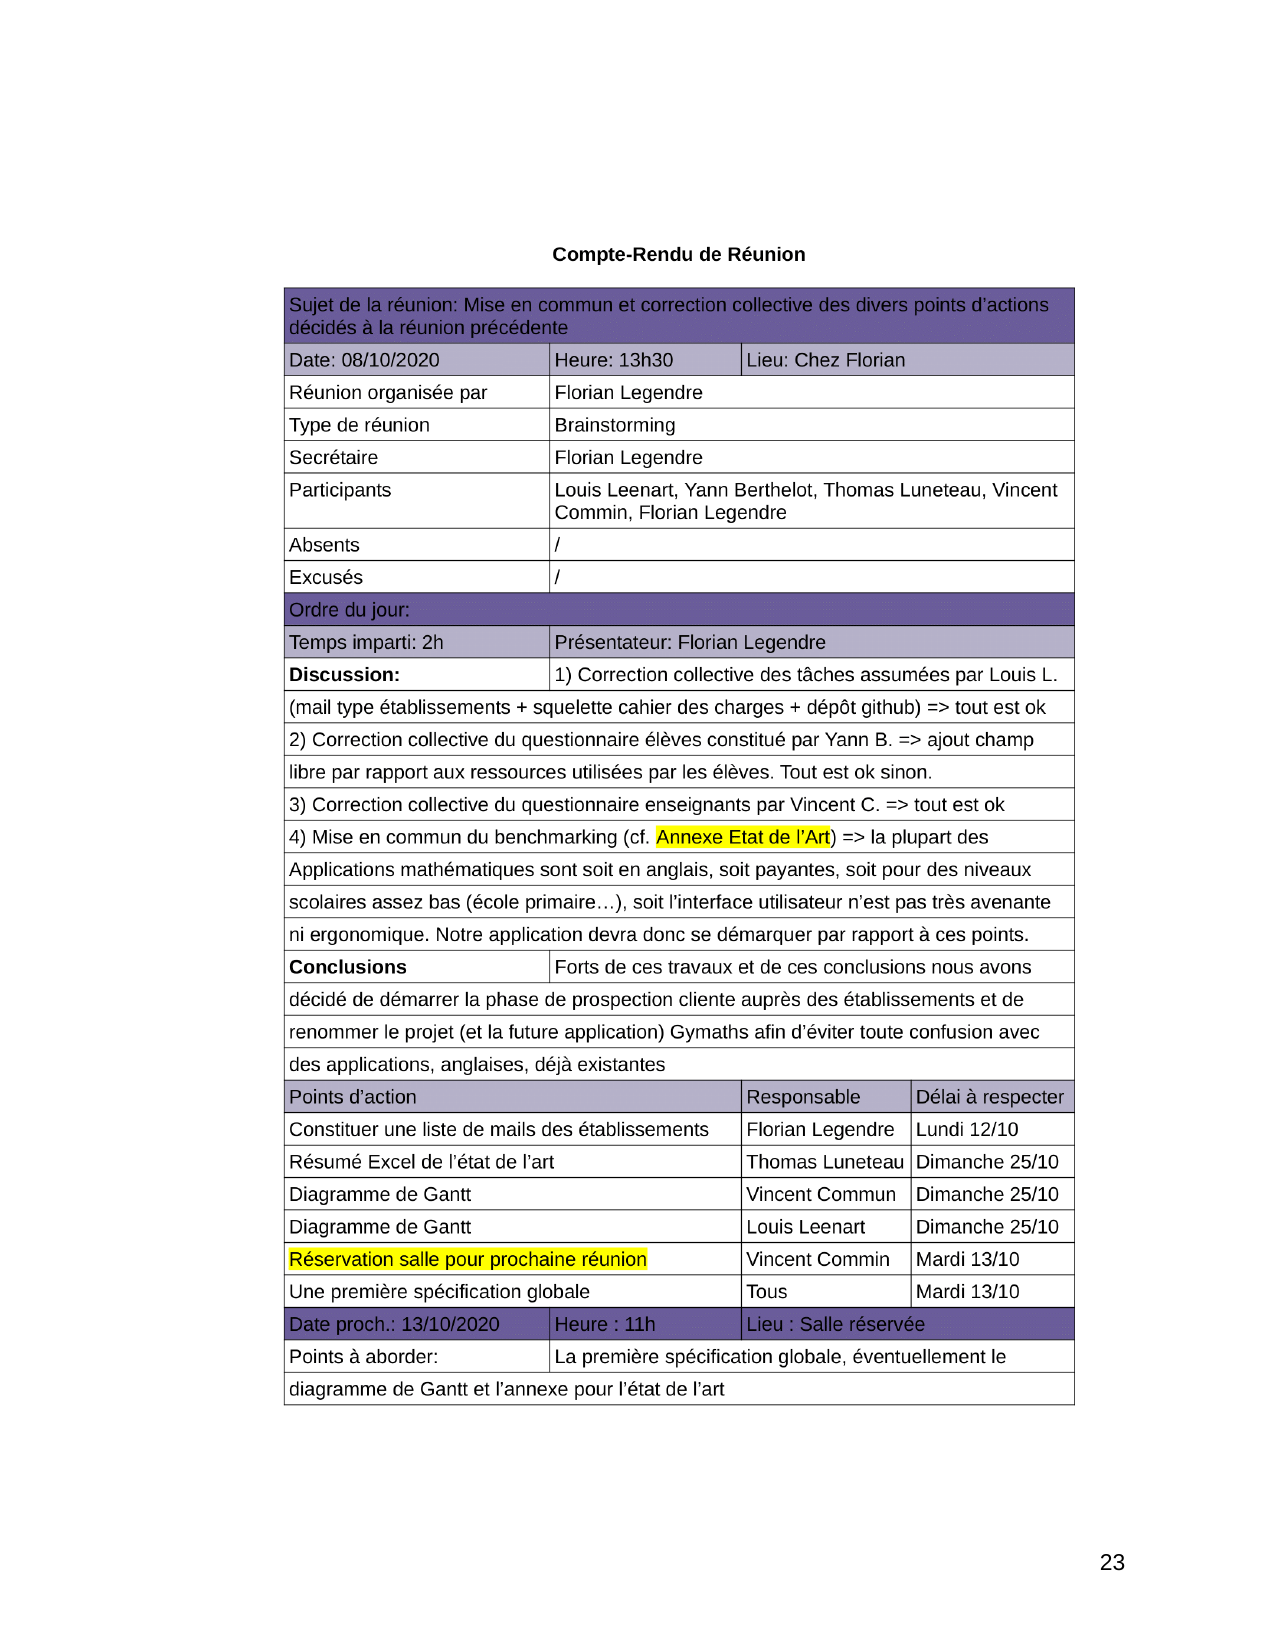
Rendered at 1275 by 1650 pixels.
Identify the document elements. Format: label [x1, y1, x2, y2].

picture [191, 150, 1167, 1501]
